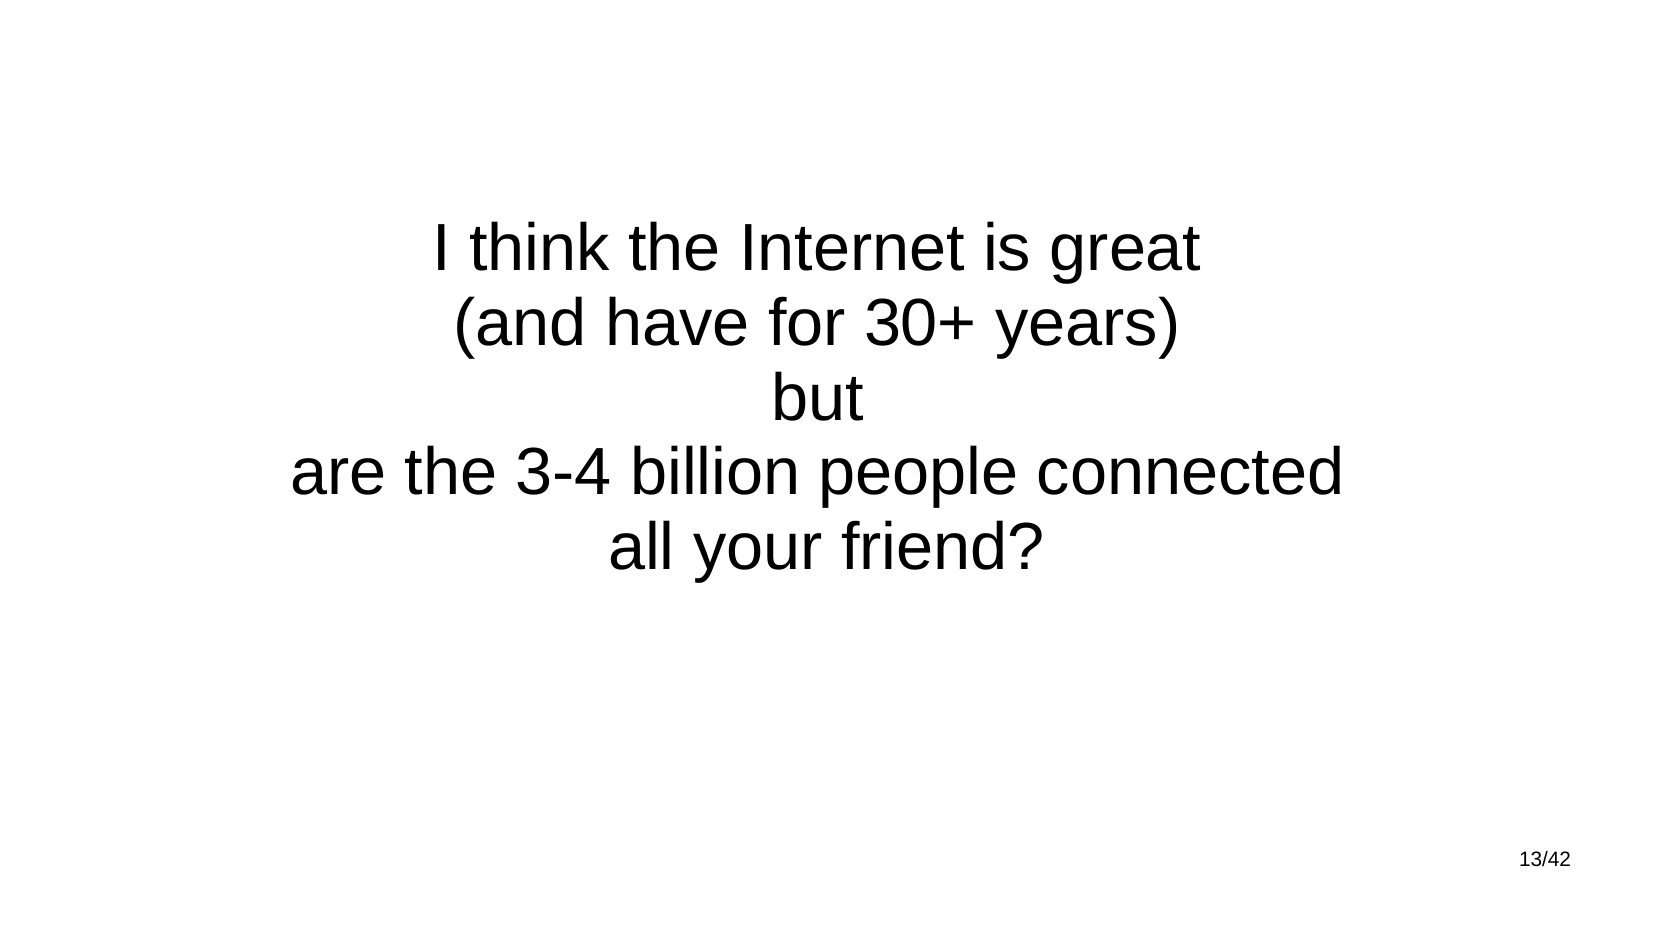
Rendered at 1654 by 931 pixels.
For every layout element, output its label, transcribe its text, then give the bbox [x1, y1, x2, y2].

subtitle I think the Internet is great (and have for 30+ years) but are the 3-4 billion people connected all your friend? [82, 37, 1571, 757]
